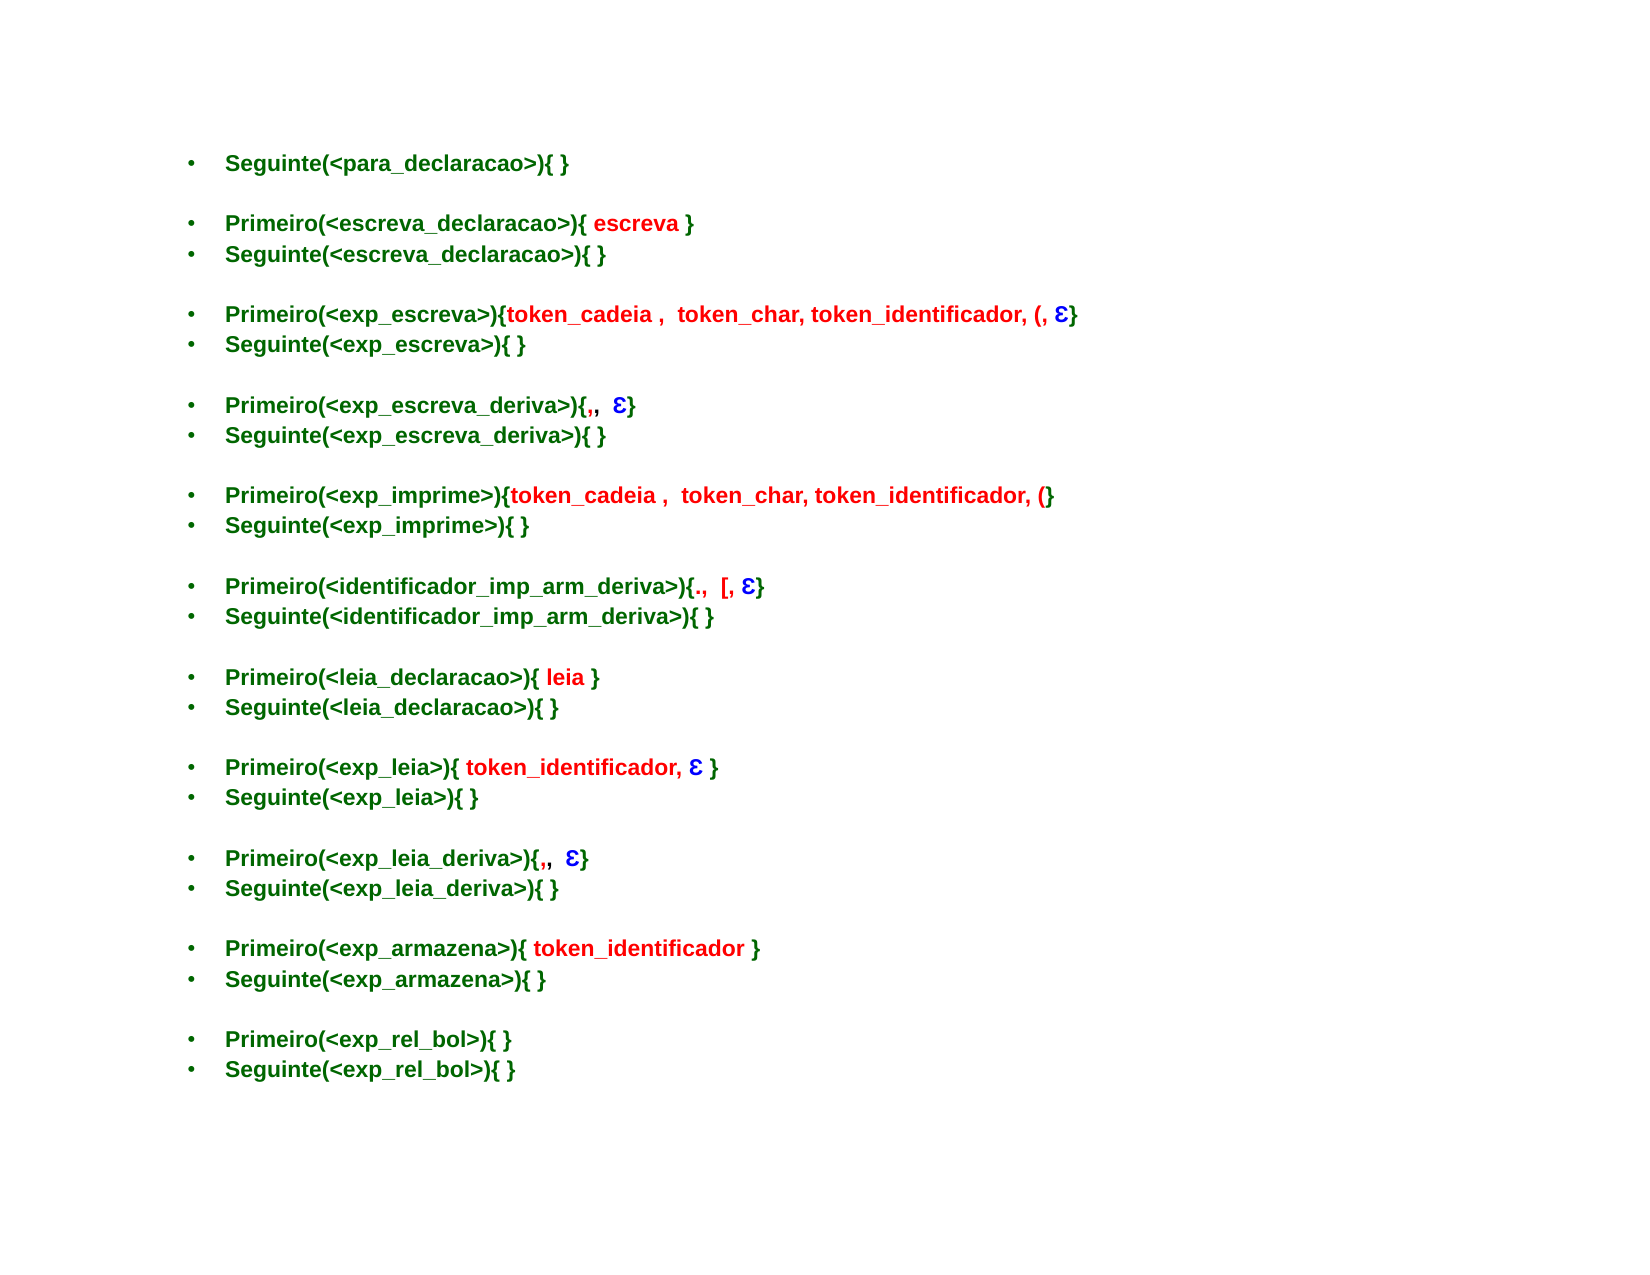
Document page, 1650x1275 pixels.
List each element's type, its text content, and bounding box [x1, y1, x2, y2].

list Seguinte(<exp_escreva_deriva>){ } [187, 422, 1500, 448]
list Primeiro(<exp_escreva_deriva>){,, Ɛ} [187, 392, 1500, 418]
list Seguinte(<exp_armazena>){ } [187, 966, 1500, 992]
list Seguinte(<exp_leia>){ } [187, 784, 1500, 811]
list Seguinte(<exp_leia_deriva>){ } [187, 875, 1500, 901]
list Primeiro(<leia_declaracao>){ leia } [187, 663, 1500, 690]
list Primeiro(<exp_armazena>){ token_identificador } [187, 935, 1500, 962]
list Seguinte(<para_declaracao>){ } [187, 150, 1500, 176]
list Seguinte(<leia_declaracao>){ } [187, 694, 1500, 720]
list Seguinte(<exp_imprime>){ } [187, 512, 1500, 539]
list Primeiro(<exp_rel_bol>){ } [187, 1026, 1500, 1052]
list Seguinte(<identificador_imp_arm_deriva>){ } [187, 603, 1500, 629]
list Seguinte(<exp_escreva>){ } [187, 331, 1500, 358]
list Primeiro(<exp_escreva>){token_cadeia , token_char, token_identificador, (, Ɛ} [187, 301, 1500, 327]
list Seguinte(<escreva_declaracao>){ } [187, 241, 1500, 267]
list Primeiro(<exp_imprime>){token_cadeia , token_char, token_identificador, (} [187, 482, 1500, 509]
list Seguinte(<exp_rel_bol>){ } [187, 1056, 1500, 1083]
list Primeiro(<exp_leia_deriva>){,, Ɛ} [187, 845, 1500, 871]
list Primeiro(<escreva_declaracao>){ escreva } [187, 210, 1500, 237]
list Primeiro(<exp_leia>){ token_identificador, Ɛ } [187, 754, 1500, 781]
list Primeiro(<identificador_imp_arm_deriva>){., [, Ɛ} [187, 573, 1500, 599]
